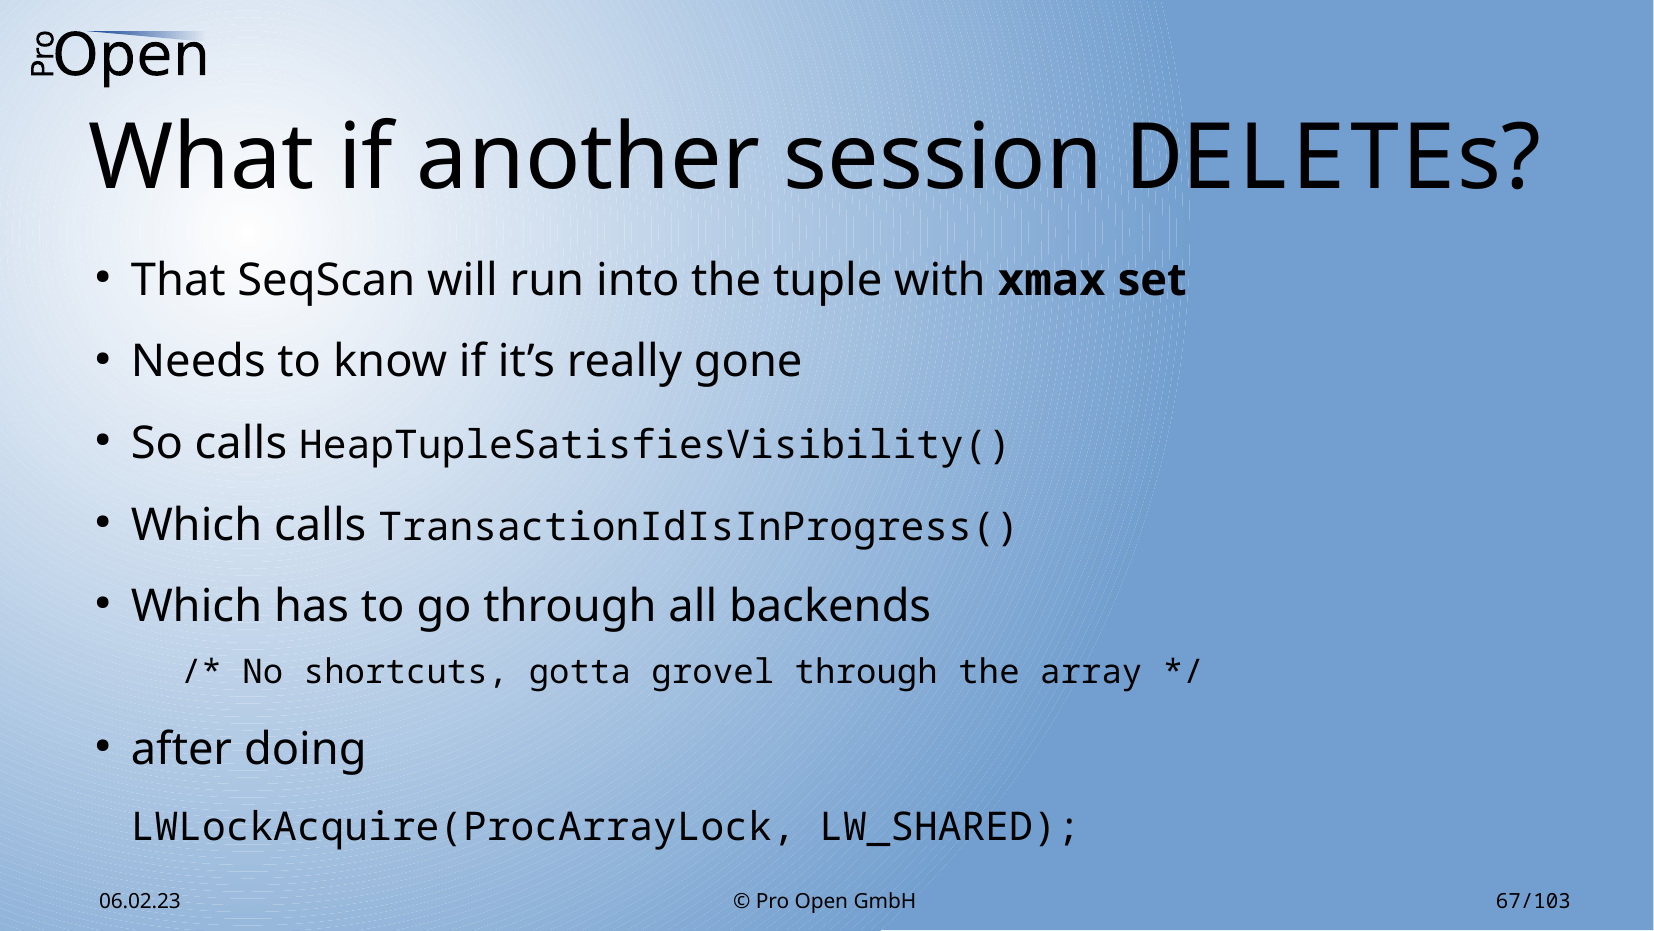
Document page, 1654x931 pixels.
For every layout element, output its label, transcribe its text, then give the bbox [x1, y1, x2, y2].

list That SeqScan will run into the tuple with xmax set Needs to know if it’s really gone So calls HeapTupleSatisfiesVisibility() Which calls TransactionIdIsInProgress() Which has to go through all backends /* No shortcuts, gotta grovel through the array */ after doing LWLockAcquire(ProcArrayLock, LW_SHARED); [82, 247, 1571, 857]
title What if another session DELETEs? [82, 88, 1571, 218]
